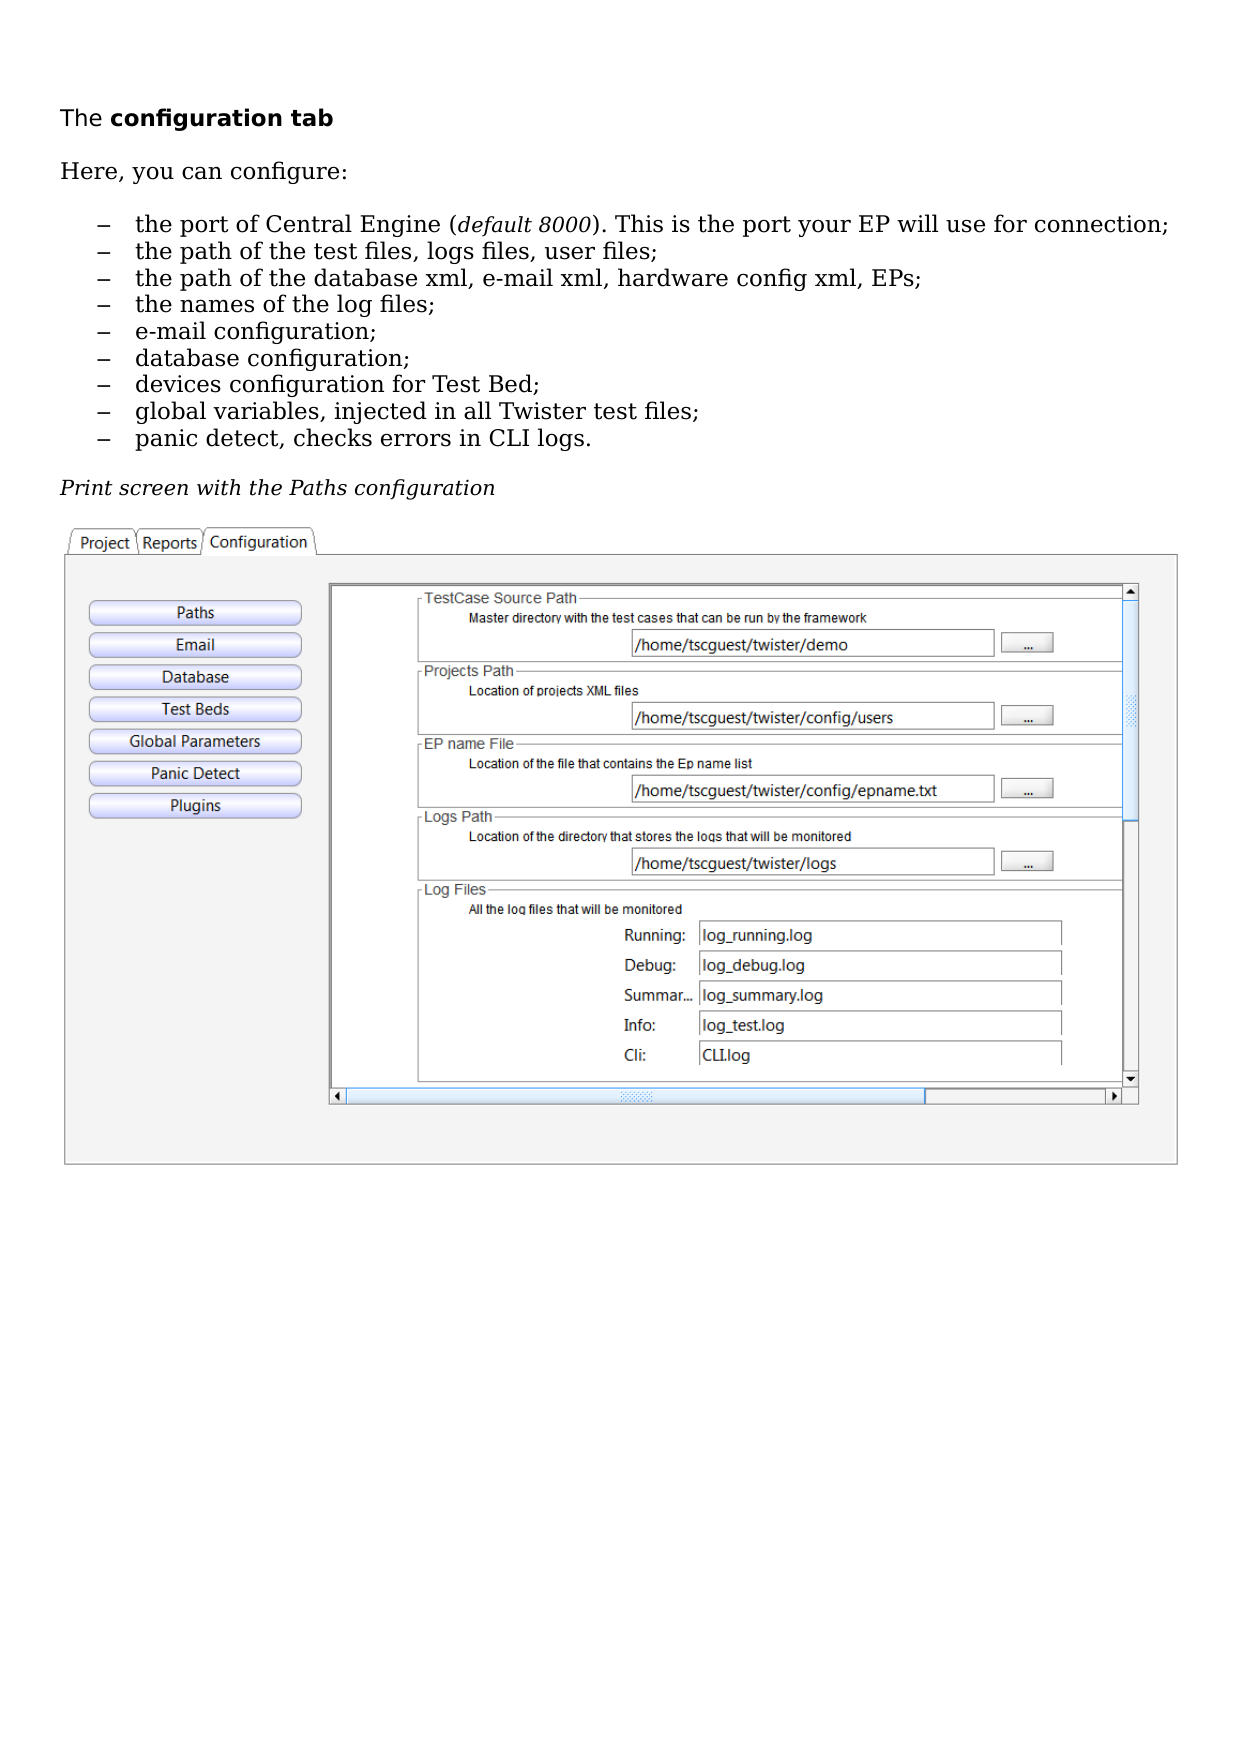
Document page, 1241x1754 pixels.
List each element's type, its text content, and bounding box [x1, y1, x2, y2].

list the path of the test files, logs files, user files; [97, 238, 1181, 265]
list the names of the log files; [97, 292, 1181, 318]
picture [60, 524, 1181, 1169]
list devices configuration for Test Bed; [97, 372, 1181, 398]
text The configuration tab [60, 105, 1181, 132]
list global variables, injected in all Twister test files; [97, 398, 1181, 425]
list the path of the database xml, e-mail xml, hardware config xml, EPs; [97, 265, 1181, 292]
list the port of Central Engine (default 8000). This is the port your EP will use for connection; [97, 212, 1181, 238]
text Here, you can configure: [60, 158, 1181, 185]
list database configuration; [97, 345, 1181, 372]
list panic detect, checks errors in CLI logs. [97, 425, 1181, 452]
text Print screen with the Paths configuration [60, 476, 1181, 500]
list e-mail configuration; [97, 318, 1181, 345]
